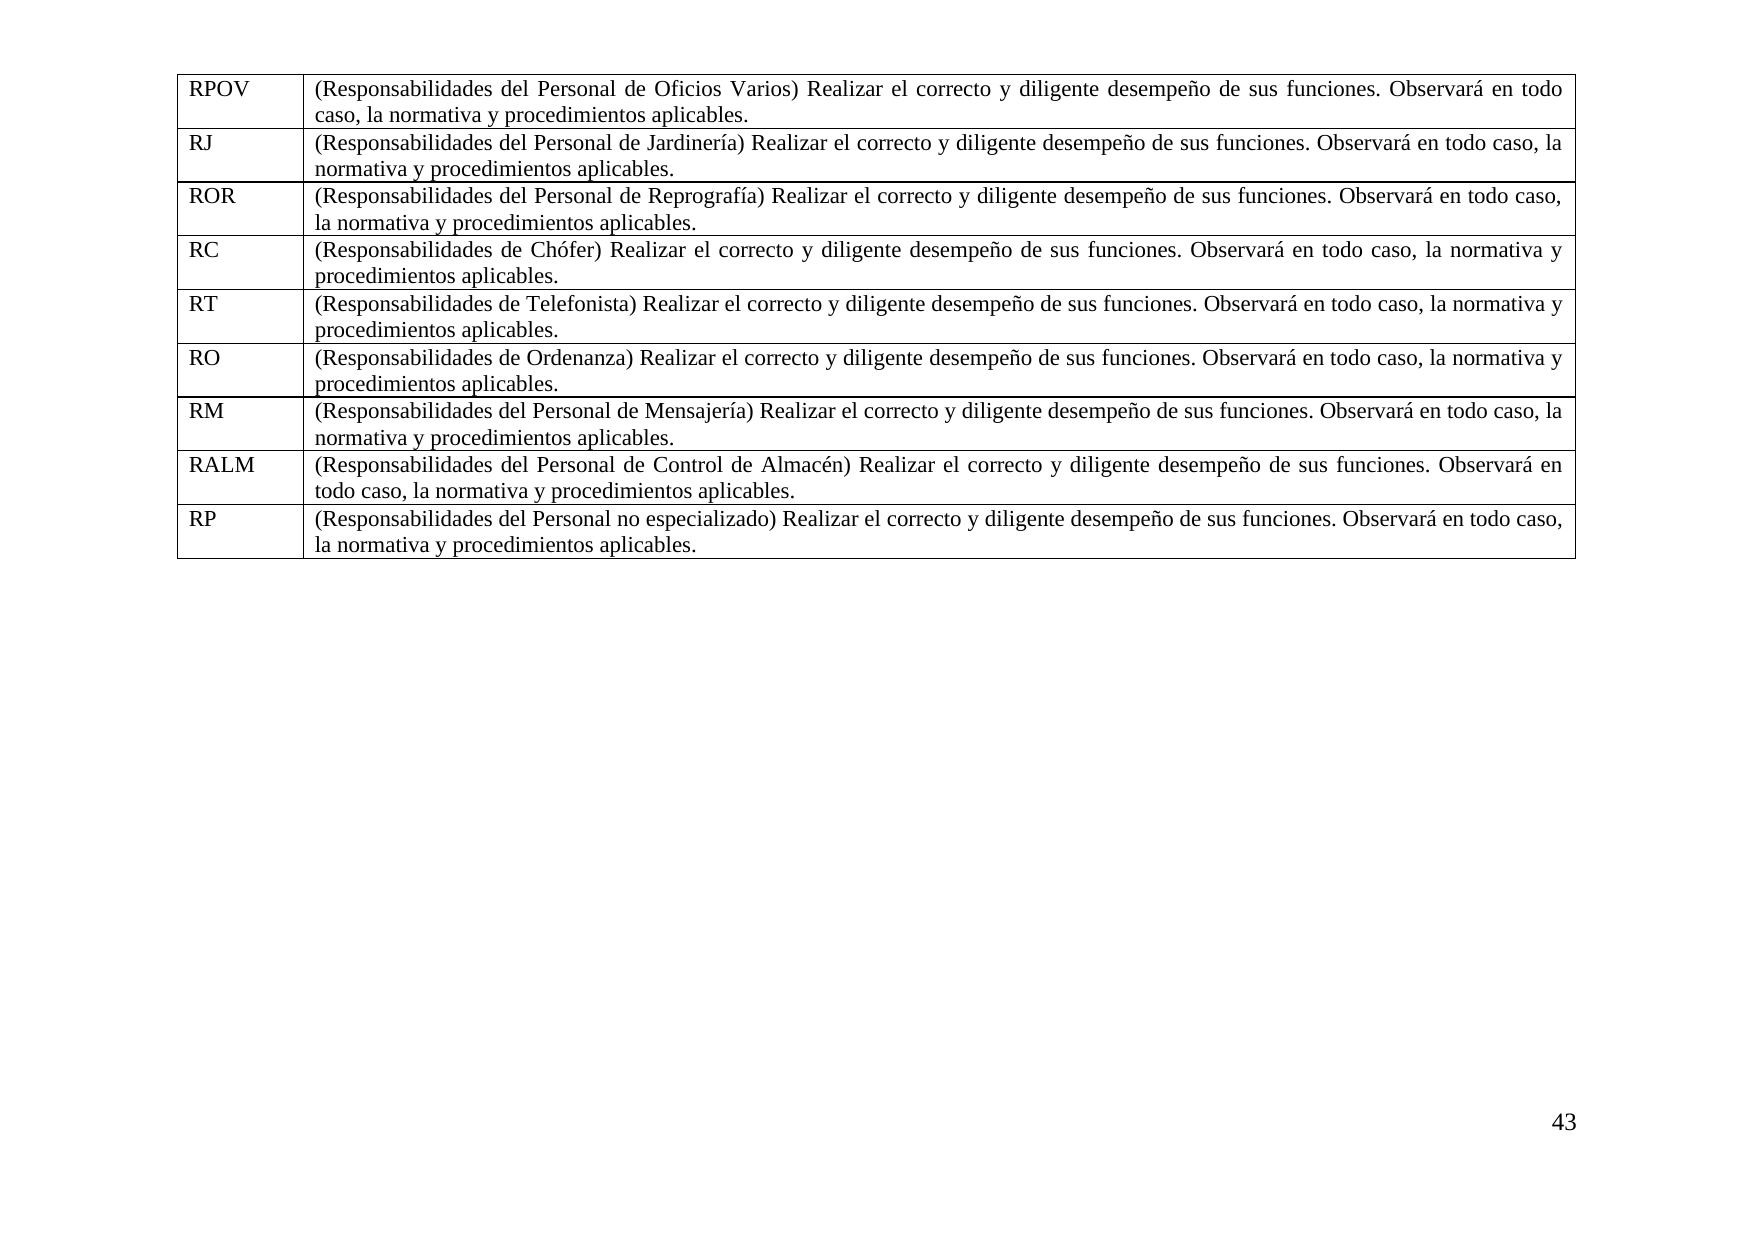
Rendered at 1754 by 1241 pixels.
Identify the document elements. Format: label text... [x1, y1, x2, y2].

table_cell (Responsabilidades del Personal no especializado) Realizar el correcto y diligente desempeño de sus funciones. Observará en todo caso, la normativa y procedimientos aplicables. [304, 505, 1575, 558]
table_cell RPOV [178, 75, 303, 128]
table_cell RT [178, 290, 303, 343]
table_cell RC [178, 236, 303, 289]
table_cell RP [178, 505, 303, 558]
table_cell (Responsabilidades de Ordenanza) Realizar el correcto y diligente desempeño de sus funciones. Observará en todo caso, la normativa y procedimientos aplicables. [304, 344, 1575, 396]
table_cell (Responsabilidades del Personal de Reprografía) Realizar el correcto y diligente desempeño de sus funciones. Observará en todo caso, la normativa y procedimientos aplicables. [304, 183, 1575, 235]
table_cell (Responsabilidades del Personal de Jardinería) Realizar el correcto y diligente desempeño de sus funciones. Observará en todo caso, la normativa y procedimientos aplicables. [304, 129, 1575, 181]
table_cell (Responsabilidades del Personal de Mensajería) Realizar el correcto y diligente desempeño de sus funciones. Observará en todo caso, la normativa y procedimientos aplicables. [304, 398, 1575, 450]
table_cell (Responsabilidades del Personal de Oficios Varios) Realizar el correcto y diligente desempeño de sus funciones. Observará en todo caso, la normativa y procedimientos aplicables. [304, 75, 1575, 128]
table_cell (Responsabilidades de Chófer) Realizar el correcto y diligente desempeño de sus funciones. Observará en todo caso, la normativa y procedimientos aplicables. [304, 236, 1575, 289]
table_cell RJ [178, 129, 303, 181]
table_cell RO [178, 344, 303, 396]
table_cell RM [178, 398, 303, 450]
table_cell RALM [178, 451, 303, 504]
table_cell (Responsabilidades de Telefonista) Realizar el correcto y diligente desempeño de sus funciones. Observará en todo caso, la normativa y procedimientos aplicables. [304, 290, 1575, 343]
table_cell (Responsabilidades del Personal de Control de Almacén) Realizar el correcto y diligente desempeño de sus funciones. Observará en todo caso, la normativa y procedimientos aplicables. [304, 451, 1575, 504]
table_cell ROR [178, 183, 303, 235]
